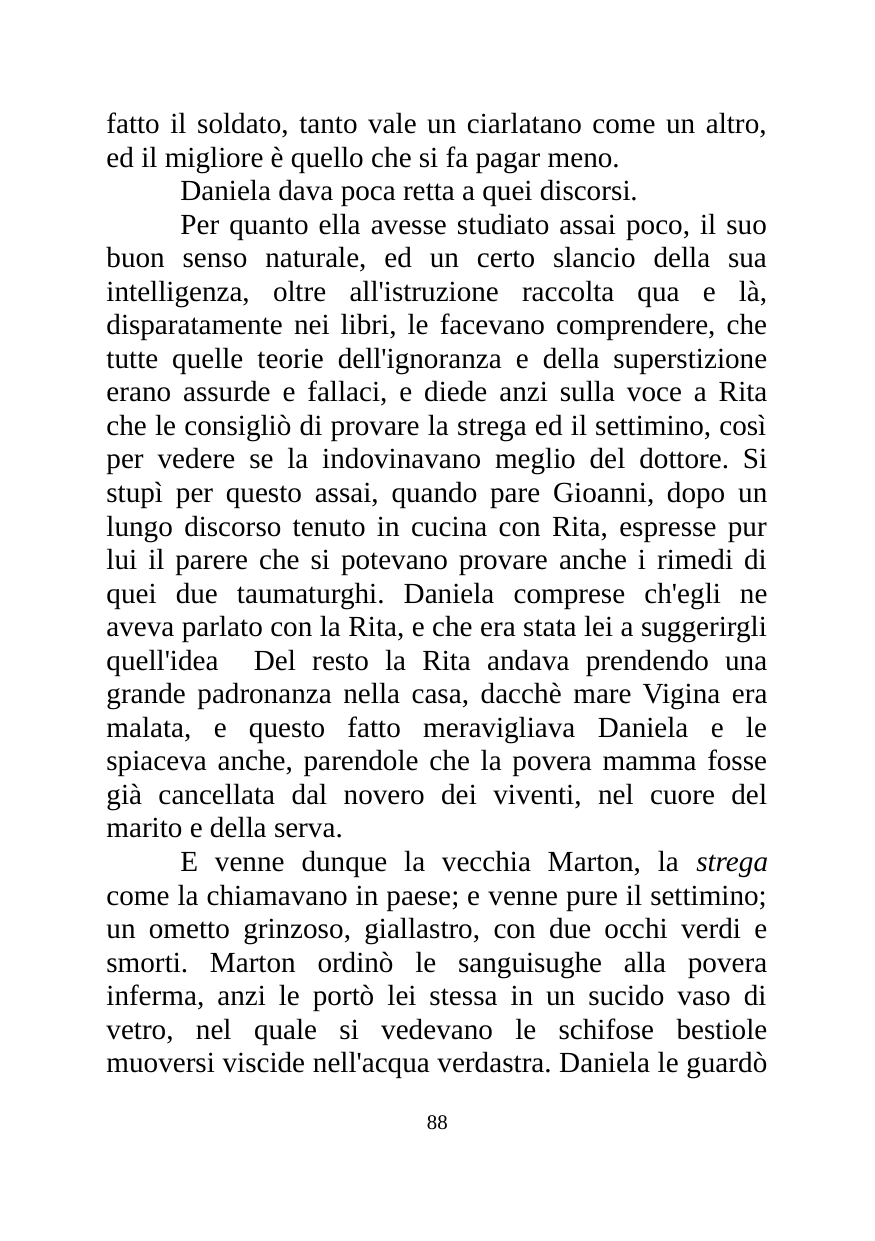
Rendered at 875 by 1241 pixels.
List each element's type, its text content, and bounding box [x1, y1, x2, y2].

text E venne dunque la vecchia Marton, la strega come la chiamavano in paese; e venne pure il settimino; un ometto grinzoso, giallastro, con due occhi verdi e smorti. Marton ordinò le sanguisughe alla povera inferma, anzi le portò lei stessa in un sucido vaso di vetro, nel quale si vedevano le schifose bestiole muoversi viscide nell'acqua verdastra. Daniela le guardò [106, 844, 768, 1079]
text fatto il soldato, tanto vale un ciarlatano come un altro, ed il migliore è quello che si fa pagar meno. [106, 106, 768, 173]
text Daniela dava poca retta a quei discorsi. [106, 173, 768, 207]
text Per quanto ella avesse studiato assai poco, il suo buon senso naturale, ed un certo slancio della sua intelligenza, oltre all'istruzione raccolta qua e là, disparatamente nei libri, le facevano comprendere, che tutte quelle teorie dell'ignoranza e della superstizione erano assurde e fallaci, e diede anzi sulla voce a Rita che le consigliò di provare la strega ed il settimino, così per vedere se la indovinavano meglio del dottore. Si stupì per questo assai, quando pare Gioanni, dopo un lungo discorso tenuto in cucina con Rita, espresse pur lui il parere che si potevano provare anche i rimedi di quei due taumaturghi. Daniela comprese ch'egli ne aveva parlato con la Rita, e che era stata lei a suggerirgli quell'idea Del resto la Rita andava prendendo una grande padronanza nella casa, dacchè mare Vigina era malata, e questo fatto meravigliava Daniela e le spiaceva anche, parendole che la povera mamma fosse già cancellata dal novero dei viventi, nel cuore del marito e della serva. [106, 207, 768, 844]
